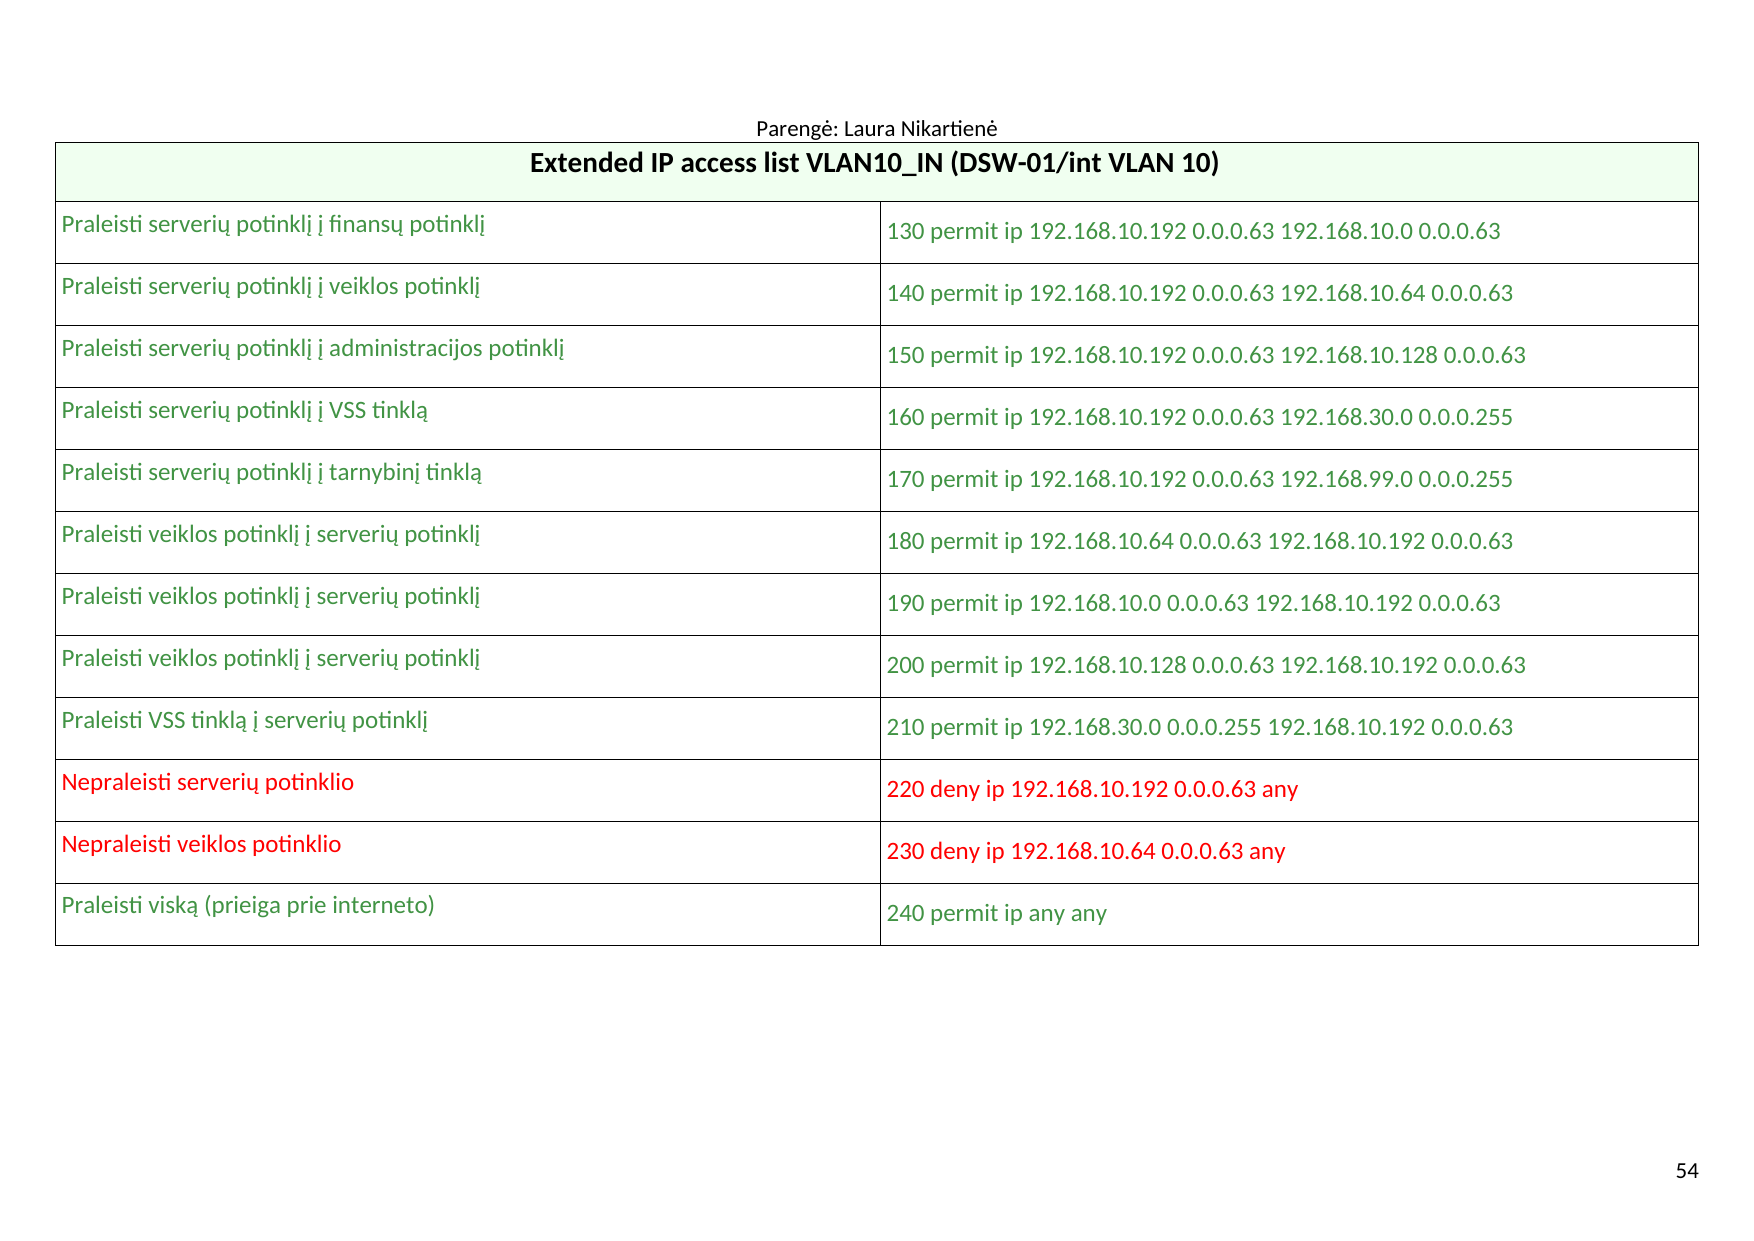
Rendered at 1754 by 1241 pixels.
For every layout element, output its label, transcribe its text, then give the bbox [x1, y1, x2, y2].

table_cell 160 permit ip 192.168.10.192 0.0.0.63 192.168.30.0 0.0.0.255 [881, 388, 1698, 449]
table_cell 130 permit ip 192.168.10.192 0.0.0.63 192.168.10.0 0.0.0.63 [881, 202, 1698, 263]
table_cell Praleisti veiklos potinklį į serverių potinklį [56, 512, 880, 573]
table_cell 150 permit ip 192.168.10.192 0.0.0.63 192.168.10.128 0.0.0.63 [881, 326, 1698, 387]
table_cell 210 permit ip 192.168.30.0 0.0.0.255 192.168.10.192 0.0.0.63 [881, 698, 1698, 759]
table_cell Praleisti serverių potinklį į VSS tinklą [56, 388, 880, 449]
table_cell Praleisti serverių potinklį į administracijos potinklį [56, 326, 880, 387]
table_cell Nepraleisti veiklos potinklio [56, 822, 880, 883]
table_cell 220 deny ip 192.168.10.192 0.0.0.63 any [881, 760, 1698, 821]
table_cell Nepraleisti serverių potinklio [56, 760, 880, 821]
table_cell 200 permit ip 192.168.10.128 0.0.0.63 192.168.10.192 0.0.0.63 [881, 636, 1698, 697]
table_cell 140 permit ip 192.168.10.192 0.0.0.63 192.168.10.64 0.0.0.63 [881, 264, 1698, 325]
table_cell 240 permit ip any any [881, 884, 1698, 945]
table_cell Praleisti serverių potinklį į finansų potinklį [56, 202, 880, 263]
table_cell Praleisti serverių potinklį į veiklos potinklį [56, 264, 880, 325]
table_cell Praleisti veiklos potinklį į serverių potinklį [56, 636, 880, 697]
table_cell Praleisti serverių potinklį į tarnybinį tinklą [56, 450, 880, 511]
table_cell 190 permit ip 192.168.10.0 0.0.0.63 192.168.10.192 0.0.0.63 [881, 574, 1698, 635]
table_cell Praleisti VSS tinklą į serverių potinklį [56, 698, 880, 759]
table_header Extended IP access list VLAN10_IN (DSW-01/int VLAN 10) [56, 143, 1698, 201]
table_cell Praleisti veiklos potinklį į serverių potinklį [56, 574, 880, 635]
table_cell 180 permit ip 192.168.10.64 0.0.0.63 192.168.10.192 0.0.0.63 [881, 512, 1698, 573]
table_cell Praleisti viską (prieiga prie interneto) [56, 884, 880, 945]
table_cell 170 permit ip 192.168.10.192 0.0.0.63 192.168.99.0 0.0.0.255 [881, 450, 1698, 511]
table_cell 230 deny ip 192.168.10.64 0.0.0.63 any [881, 822, 1698, 883]
